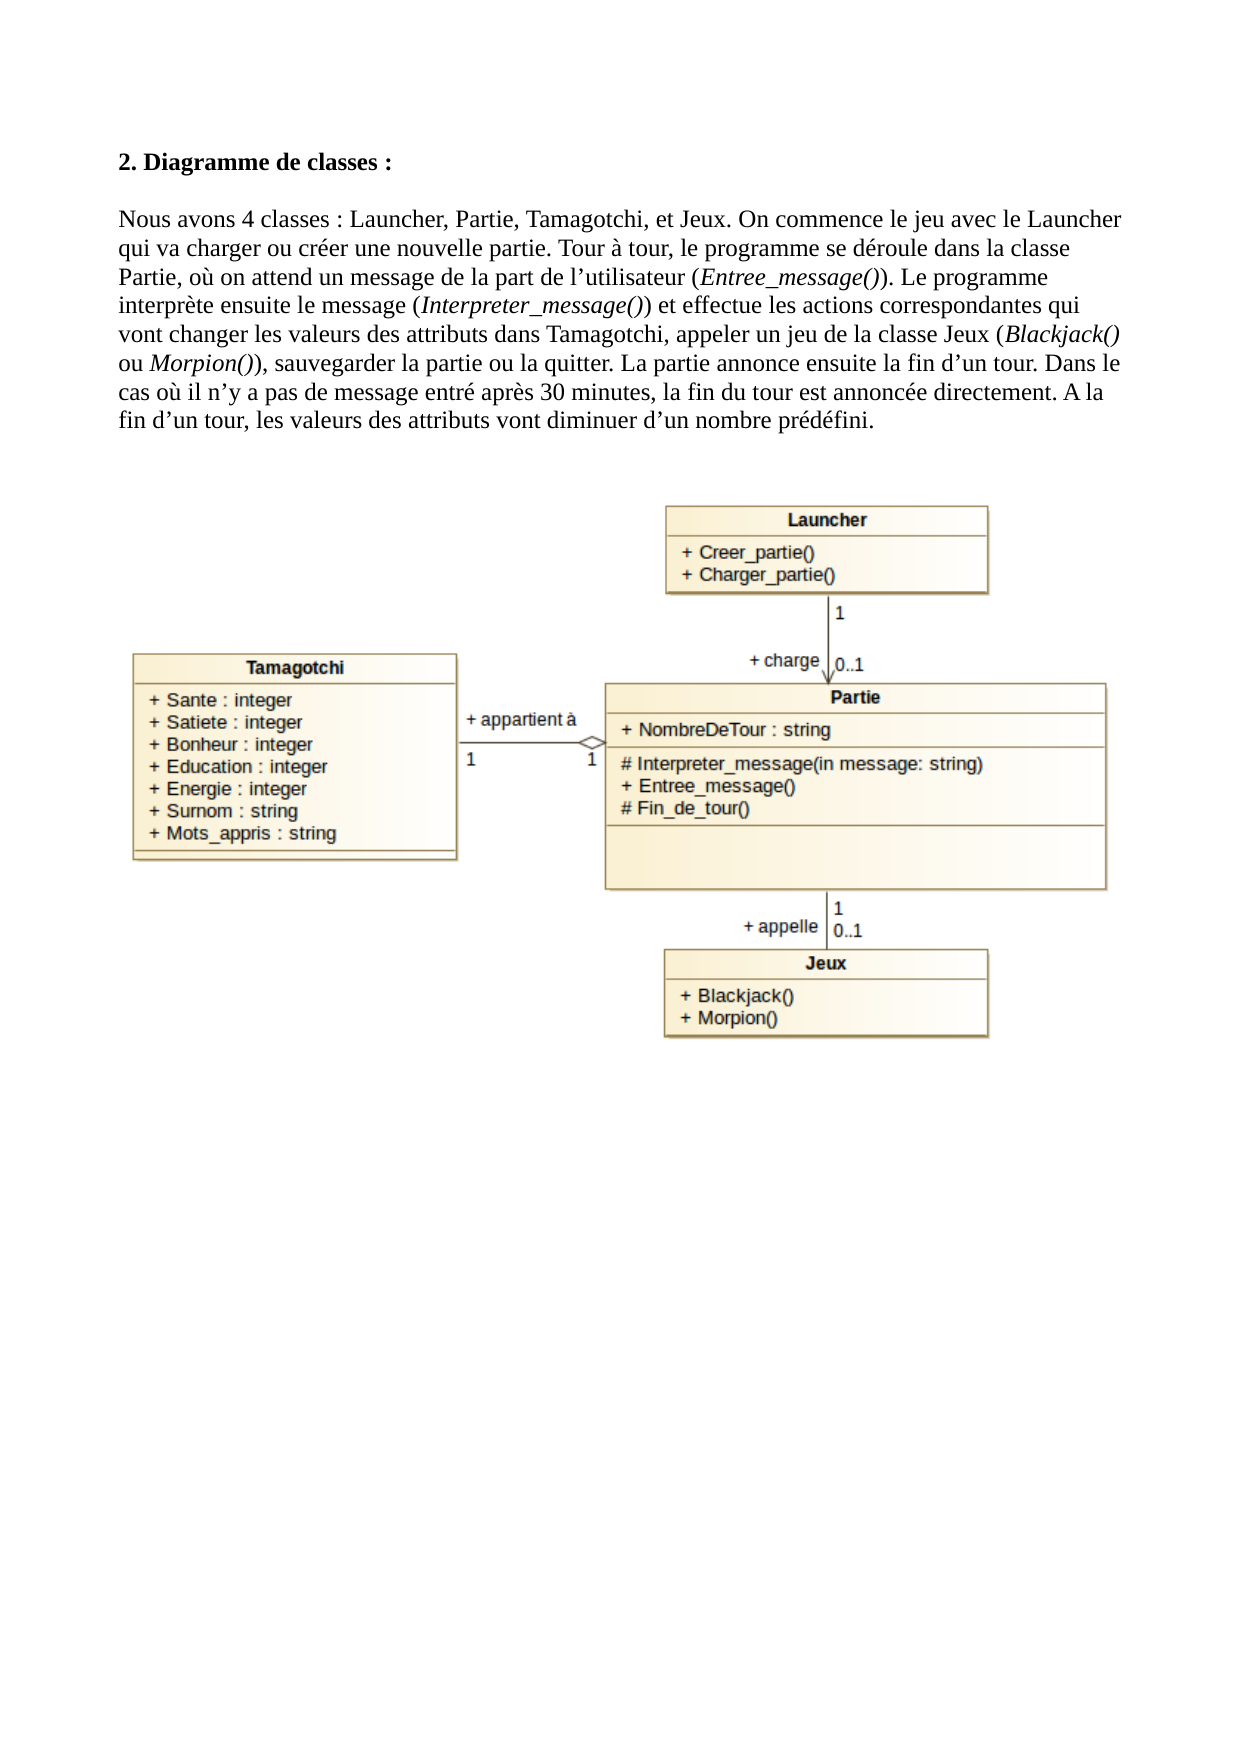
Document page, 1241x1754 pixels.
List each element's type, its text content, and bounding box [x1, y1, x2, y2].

picture [118, 491, 1123, 1054]
text Nous avons 4 classes : Launcher, Partie, Tamagotchi, et Jeux. On commence le jeu avec le Launcher qui va charger ou créer une nouvelle partie. Tour à tour, le programme se déroule dans la classe Partie, où on attend un message de la part de l’utilisateur (Entree_message()). Le programme interprète ensuite le message (Interpreter_message()) et effectue les actions correspondantes qui vont changer les valeurs des attributs dans Tamagotchi, appeler un jeu de la classe Jeux (Blackjack() ou Morpion()), sauvegarder la partie ou la quitter. La partie annonce ensuite la fin d’un tour. Dans le cas où il n’y a pas de message entré après 30 minutes, la fin du tour est annoncée directement. A la fin d’un tour, les valeurs des attributs vont diminuer d’un nombre prédéfini. [118, 204, 1122, 434]
text 2. Diagramme de classes : [118, 147, 1122, 176]
